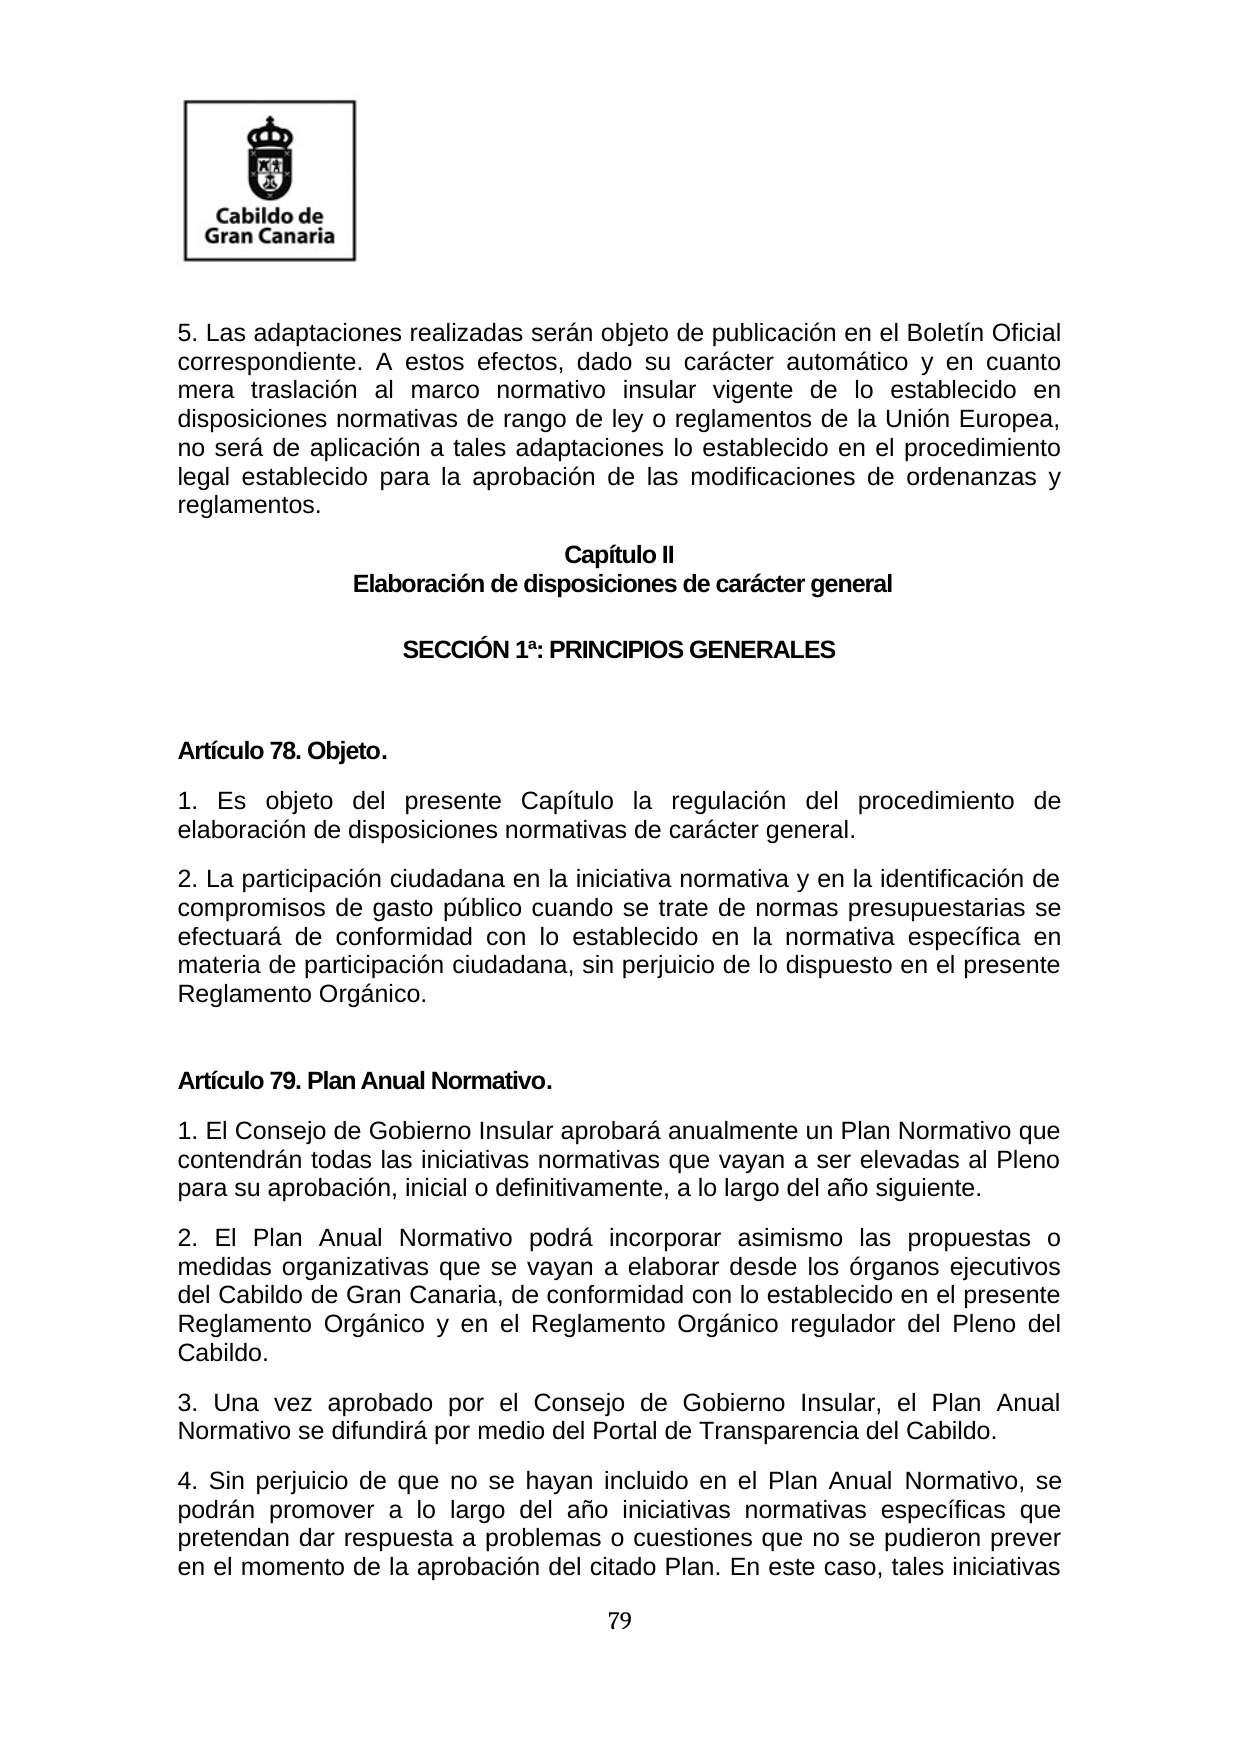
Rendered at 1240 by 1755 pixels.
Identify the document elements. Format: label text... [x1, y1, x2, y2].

text 4. Sin perjuicio de que no se hayan incluido en el Plan Anual Normativo, se podrán promover a lo largo del año iniciativas normativas específicas que pretendan dar respuesta a problemas o cuestiones que no se pudieron prever en el momento de la aprobación del citado Plan. En este caso, tales iniciativas [177, 1466, 1062, 1581]
text 3. Una vez aprobado por el Consejo de Gobierno Insular, el Plan Anual Normativo se difundirá por medio del Portal de Transparencia del Cabildo. [177, 1387, 1062, 1445]
subtitle Capítulo II [177, 540, 1062, 568]
subtitle Elaboración de disposiciones de carácter general [177, 568, 1062, 597]
text 2. La participación ciudadana en la iniciativa normativa y en la identificación de compromisos de gasto público cuando se trate de normas presupuestarias se efectuará de conformidad con lo establecido en la normativa específica en materia de participación ciudadana, sin perjuicio de lo dispuesto en el presente Reglamento Orgánico. [177, 864, 1062, 1008]
text 2. El Plan Anual Normativo podrá incorporar asimismo las propuestas o medidas organizativas que se vayan a elaborar desde los órganos ejecutivos del Cabildo de Gran Canaria, de conformidad con lo establecido en el presente Reglamento Orgánico y en el Reglamento Orgánico regulador del Pleno del Cabildo. [177, 1223, 1062, 1367]
text 1. Es objeto del presente Capítulo la regulación del procedimiento de elaboración de disposiciones normativas de carácter general. [177, 786, 1062, 843]
text Artículo 79. Plan Anual Normativo. [177, 1066, 1062, 1095]
text 5. Las adaptaciones realizadas serán objeto de publicación en el Boletín Oficial correspondiente. A estos efectos, dado su carácter automático y en cuanto mera traslación al marco normativo insular vigente de lo establecido en disposiciones normativas de rango de ley o reglamentos de la Unión Europea, no será de aplicación a tales adaptaciones lo establecido en el procedimiento legal establecido para la aprobación de las modificaciones de ordenanzas y reglamentos. [177, 318, 1062, 519]
text 1. El Consejo de Gobierno Insular aprobará anualmente un Plan Normativo que contendrán todas las iniciativas normativas que vayan a ser elevadas al Pleno para su aprobación, inicial o definitivamente, a lo largo del año siguiente. [177, 1116, 1062, 1202]
text Artículo 78. Objeto. [177, 736, 1062, 765]
subtitle SECCIÓN 1ª: PRINCIPIOS GENERALES [177, 635, 1062, 663]
